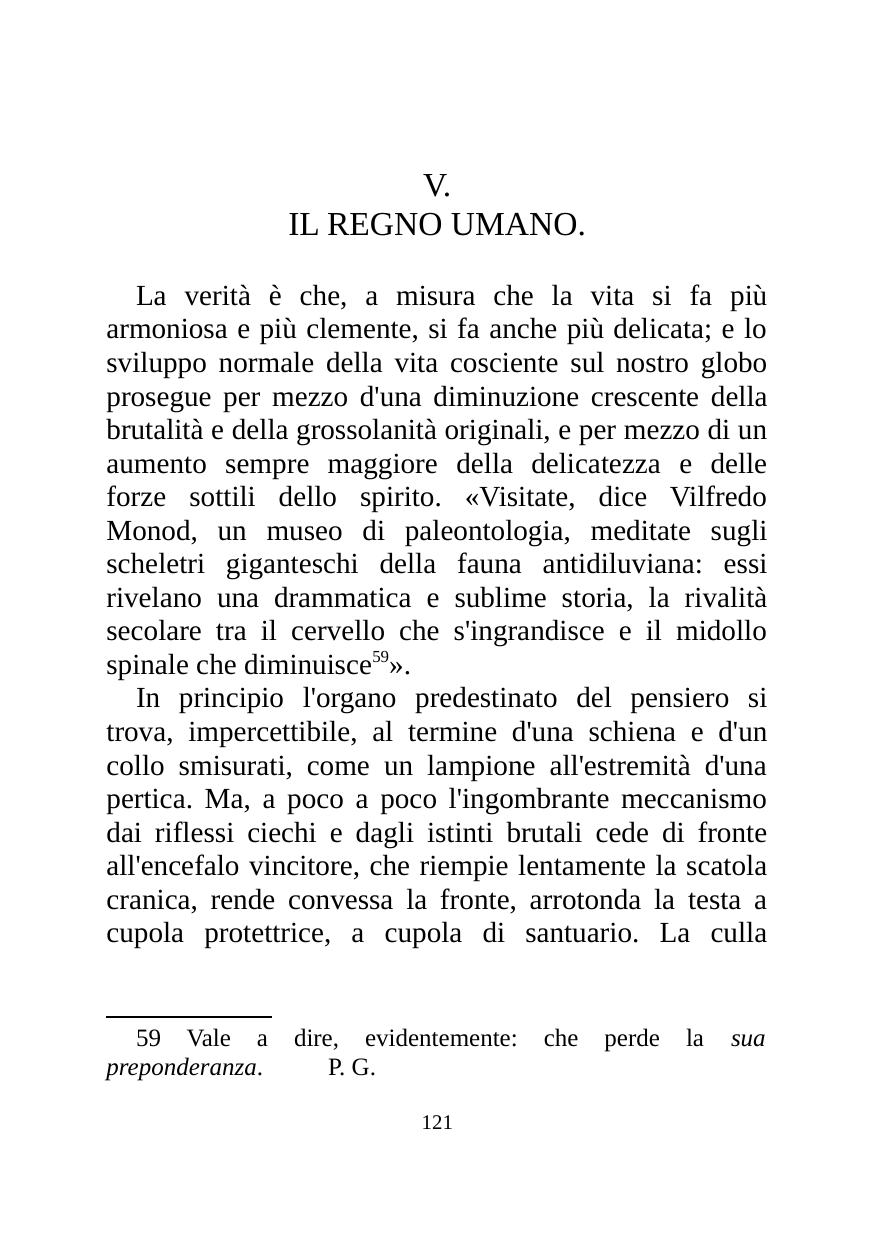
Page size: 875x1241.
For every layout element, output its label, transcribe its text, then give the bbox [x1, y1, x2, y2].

text In principio l'organo predestinato del pensiero si trova, impercettibile, al termine d'una schiena e d'un collo smisurati, come un lampione all'estremità d'una pertica. Ma, a poco a poco l'ingombrante meccanismo dai riflessi ciechi e dagli istinti brutali cede di fronte all'encefalo vincitore, che riempie lentamente la scatola cranica, rende convessa la fronte, arrotonda la testa a cupola protettrice, a cupola di santuario. La culla [106, 681, 768, 949]
text La verità è che, a misura che la vita si fa più armoniosa e più clemente, si fa anche più delicata; e lo sviluppo normale della vita cosciente sul nostro globo prosegue per mezzo d'una diminuzione crescente della brutalità e della grossolanità originali, e per mezzo di un aumento sempre maggiore della delicatezza e delle forze sottili dello spirito. «Visitate, dice Vilfredo Monod, un museo di paleontologia, meditate sugli scheletri giganteschi della fauna antidiluviana: essi rivelano una drammatica e sublime storia, la rivalità secolare tra il cervello che s'ingrandisce e il midollo spinale che diminuisce». [106, 278, 768, 681]
text Vale a dire, evidentemente: che perde la sua preponderanza. P. G. [106, 1023, 768, 1080]
subtitle V. IL REGNO UMANO. [106, 165, 768, 243]
